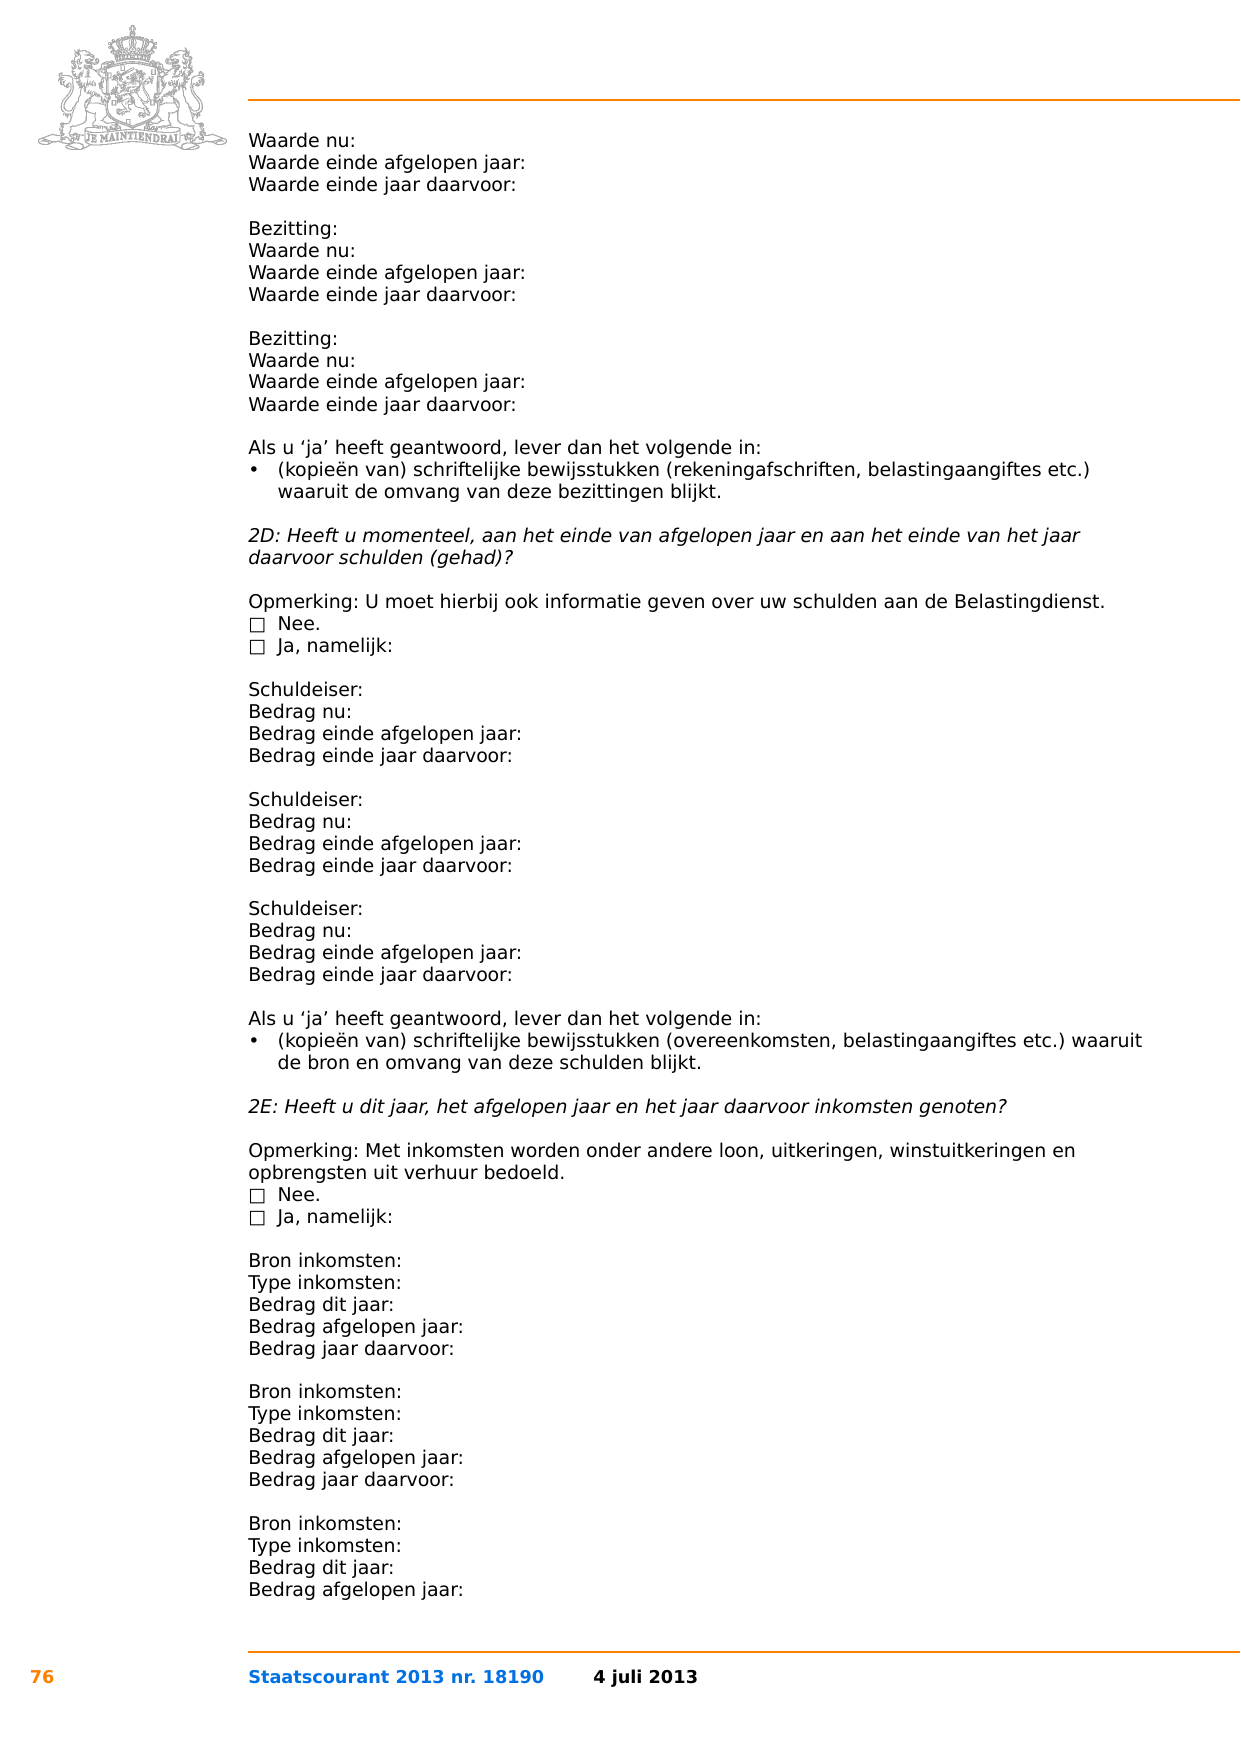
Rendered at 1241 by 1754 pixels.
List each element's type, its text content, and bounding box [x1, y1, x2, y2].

picture [38, 25, 227, 150]
text Waarde einde afgelopen jaar: [248, 262, 1163, 284]
text Bron inkomsten: [248, 1513, 1163, 1535]
text Bedrag einde afgelopen jaar: [248, 832, 1163, 854]
text Bedrag einde jaar daarvoor: [248, 745, 1163, 767]
text Waarde einde jaar daarvoor: [248, 393, 1163, 415]
text Bedrag dit jaar: [248, 1425, 1163, 1447]
text • (kopieën van) schriftelijke bewijsstukken (rekeningafschriften, belastingaangiftes etc.) waaruit de omvang van deze bezittingen blijkt. [248, 459, 1163, 503]
text Waarde einde jaar daarvoor: [248, 284, 1163, 306]
text Bron inkomsten: [248, 1249, 1163, 1272]
text Schuldeiser: [248, 898, 1163, 920]
text Bedrag nu: [248, 811, 1163, 832]
text Bedrag afgelopen jaar: [248, 1579, 1163, 1601]
text Bedrag dit jaar: [248, 1557, 1163, 1579]
text Als u ‘ja’ heeft geantwoord, lever dan het volgende in: [248, 437, 1163, 459]
text Schuldeiser: [248, 788, 1163, 811]
text Bedrag jaar daarvoor: [248, 1337, 1163, 1359]
subtitle 2E: Heeft u dit jaar, het afgelopen jaar en het jaar daarvoor inkomsten genoten? [248, 1096, 1163, 1118]
text Bedrag nu: [248, 701, 1163, 723]
text Bedrag einde afgelopen jaar: [248, 723, 1163, 745]
subtitle 2D: Heeft u momenteel, aan het einde van afgelopen jaar en aan het einde van het jaar daarvoor schulden (gehad)? [248, 525, 1163, 569]
text Bezitting: [248, 327, 1163, 349]
text Waarde einde jaar daarvoor: [248, 174, 1163, 196]
text Opmerking: U moet hierbij ook informatie geven over uw schulden aan de Belastingdienst. [248, 591, 1163, 613]
text □ Nee. [248, 1184, 1163, 1206]
text Bedrag afgelopen jaar: [248, 1316, 1163, 1337]
text Opmerking: Met inkomsten worden onder andere loon, uitkeringen, winstuitkeringen en opbrengsten uit verhuur bedoeld. [248, 1140, 1163, 1184]
text □ Ja, namelijk: [248, 1206, 1163, 1228]
text □ Ja, namelijk: [248, 635, 1163, 657]
text Bedrag nu: [248, 920, 1163, 942]
text Type inkomsten: [248, 1403, 1163, 1425]
text Bedrag einde jaar daarvoor: [248, 854, 1163, 876]
text Type inkomsten: [248, 1272, 1163, 1293]
text Bezitting: [248, 218, 1163, 240]
text Als u ‘ja’ heeft geantwoord, lever dan het volgende in: [248, 1008, 1163, 1030]
text Bedrag einde afgelopen jaar: [248, 942, 1163, 964]
text □ Nee. [248, 613, 1163, 635]
text • (kopieën van) schriftelijke bewijsstukken (overeenkomsten, belastingaangiftes etc.) waaruit de bron en omvang van deze schulden blijkt. [248, 1030, 1163, 1074]
text Waarde nu: [248, 349, 1163, 371]
text Waarde nu: [248, 130, 1163, 152]
text Waarde einde afgelopen jaar: [248, 371, 1163, 393]
text Bron inkomsten: [248, 1381, 1163, 1403]
text Type inkomsten: [248, 1535, 1163, 1557]
text Bedrag jaar daarvoor: [248, 1469, 1163, 1491]
text Waarde nu: [248, 240, 1163, 262]
text Bedrag dit jaar: [248, 1293, 1163, 1316]
text Schuldeiser: [248, 679, 1163, 701]
text Waarde einde afgelopen jaar: [248, 152, 1163, 174]
text Bedrag afgelopen jaar: [248, 1447, 1163, 1469]
text Bedrag einde jaar daarvoor: [248, 964, 1163, 986]
